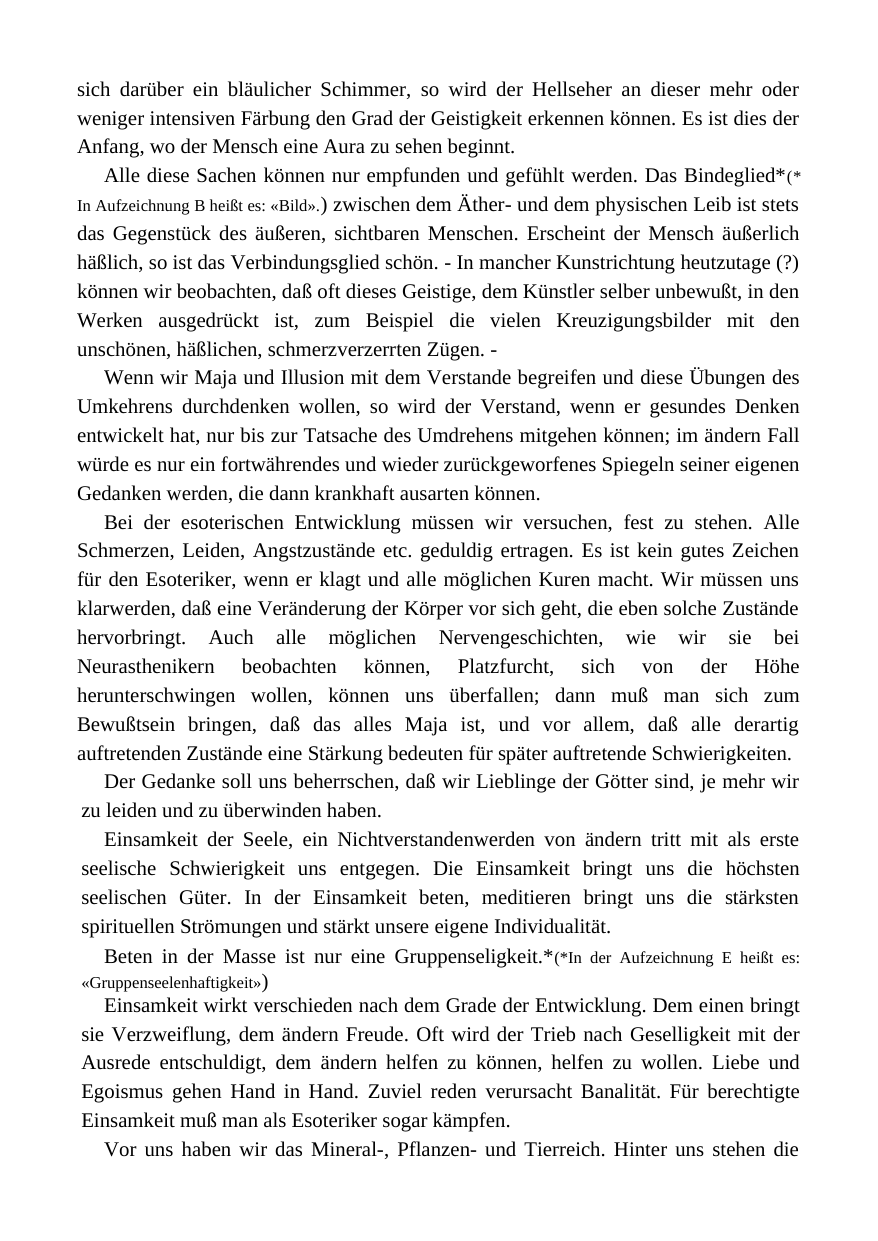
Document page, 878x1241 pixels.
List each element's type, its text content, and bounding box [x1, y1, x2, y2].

text Wenn wir Maja und Illusion mit dem Verstande begreifen und diese Übungen des Umkehrens durchdenken wollen, so wird der Verstand, wenn er gesundes Denken entwickelt hat, nur bis zur Tatsache des Umdrehens mitgehen können; im ändern Fall würde es nur ein fortwährendes und wieder zurückgeworfenes Spiegeln seiner eigenen Gedanken werden, die dann krankhaft ausarten können. [77, 365, 800, 505]
text Alle diese Sachen können nur empfunden und gefühlt werden. Das Bindeglied*(* In Aufzeichnung B heißt es: «Bild».) zwischen dem Äther- und dem physischen Leib ist stets das Gegenstück des äußeren, sichtbaren Menschen. Erscheint der Mensch äußerlich häßlich, so ist das Verbindungsglied schön. - In mancher Kunstrichtung heutzutage (?) können wir beobachten, daß oft dieses Geistige, dem Künstler selber unbewußt, in den Werken ausgedrückt ist, zum Beispiel die vielen Kreuzigungsbilder mit den unschönen, häßlichen, schmerzverzerrten Zügen. - [77, 163, 800, 361]
text Einsamkeit wirkt verschieden nach dem Grade der Entwicklung. Dem einen bringt sie Verzweiflung, dem ändern Freude. Oft wird der Trieb nach Geselligkeit mit der Ausrede entschuldigt, dem ändern helfen zu können, helfen zu wollen. Liebe und Egoismus gehen Hand in Hand. Zuviel reden verursacht Banalität. Für berechtigte Einsamkeit muß man als Esoteriker sogar kämpfen. [81, 993, 800, 1132]
text Bei der esoterischen Entwicklung müssen wir versuchen, fest zu stehen. Alle Schmerzen, Leiden, Angstzustände etc. geduldig ertragen. Es ist kein gutes Zeichen für den Esoteriker, wenn er klagt und alle möglichen Kuren macht. Wir müssen uns klarwerden, daß eine Veränderung der Körper vor sich geht, die eben solche Zustände hervorbringt. Auch alle möglichen Nervengeschichten, wie wir sie bei Neurasthenikern beobachten können, Platzfurcht, sich von der Höhe herunterschwingen wollen, können uns überfallen; dann muß man sich zum Bewußtsein bringen, daß das alles Maja ist, und vor allem, daß alle derartig auftretenden Zustände eine Stärkung bedeuten für später auftretende Schwierigkeiten. [77, 509, 800, 764]
text Der Gedanke soll uns beherrschen, daß wir Lieblinge der Götter sind, je mehr wir zu leiden und zu überwinden haben. [81, 769, 800, 822]
text Einsamkeit der Seele, ein Nichtverstandenwerden von ändern tritt mit als erste seelische Schwierigkeit uns entgegen. Die Einsamkeit bringt uns die höchsten seelischen Güter. In der Einsamkeit beten, meditieren bringt uns die stärksten spirituellen Strömungen und stärkt unsere eigene Individualität. [81, 827, 800, 938]
text Beten in der Masse ist nur eine Gruppenseligkeit.*(*In der Aufzeichnung E heißt es: «Gruppenseelenhaftigkeit») [81, 944, 800, 993]
text sich darüber ein bläulicher Schimmer, so wird der Hellseher an dieser mehr oder weniger intensiven Färbung den Grad der Geistigkeit erkennen können. Es ist dies der Anfang, wo der Mensch eine Aura zu sehen beginnt. [77, 77, 800, 158]
text Vor uns haben wir das Mineral-, Pflanzen- und Tierreich. Hinter uns stehen die [81, 1137, 800, 1161]
